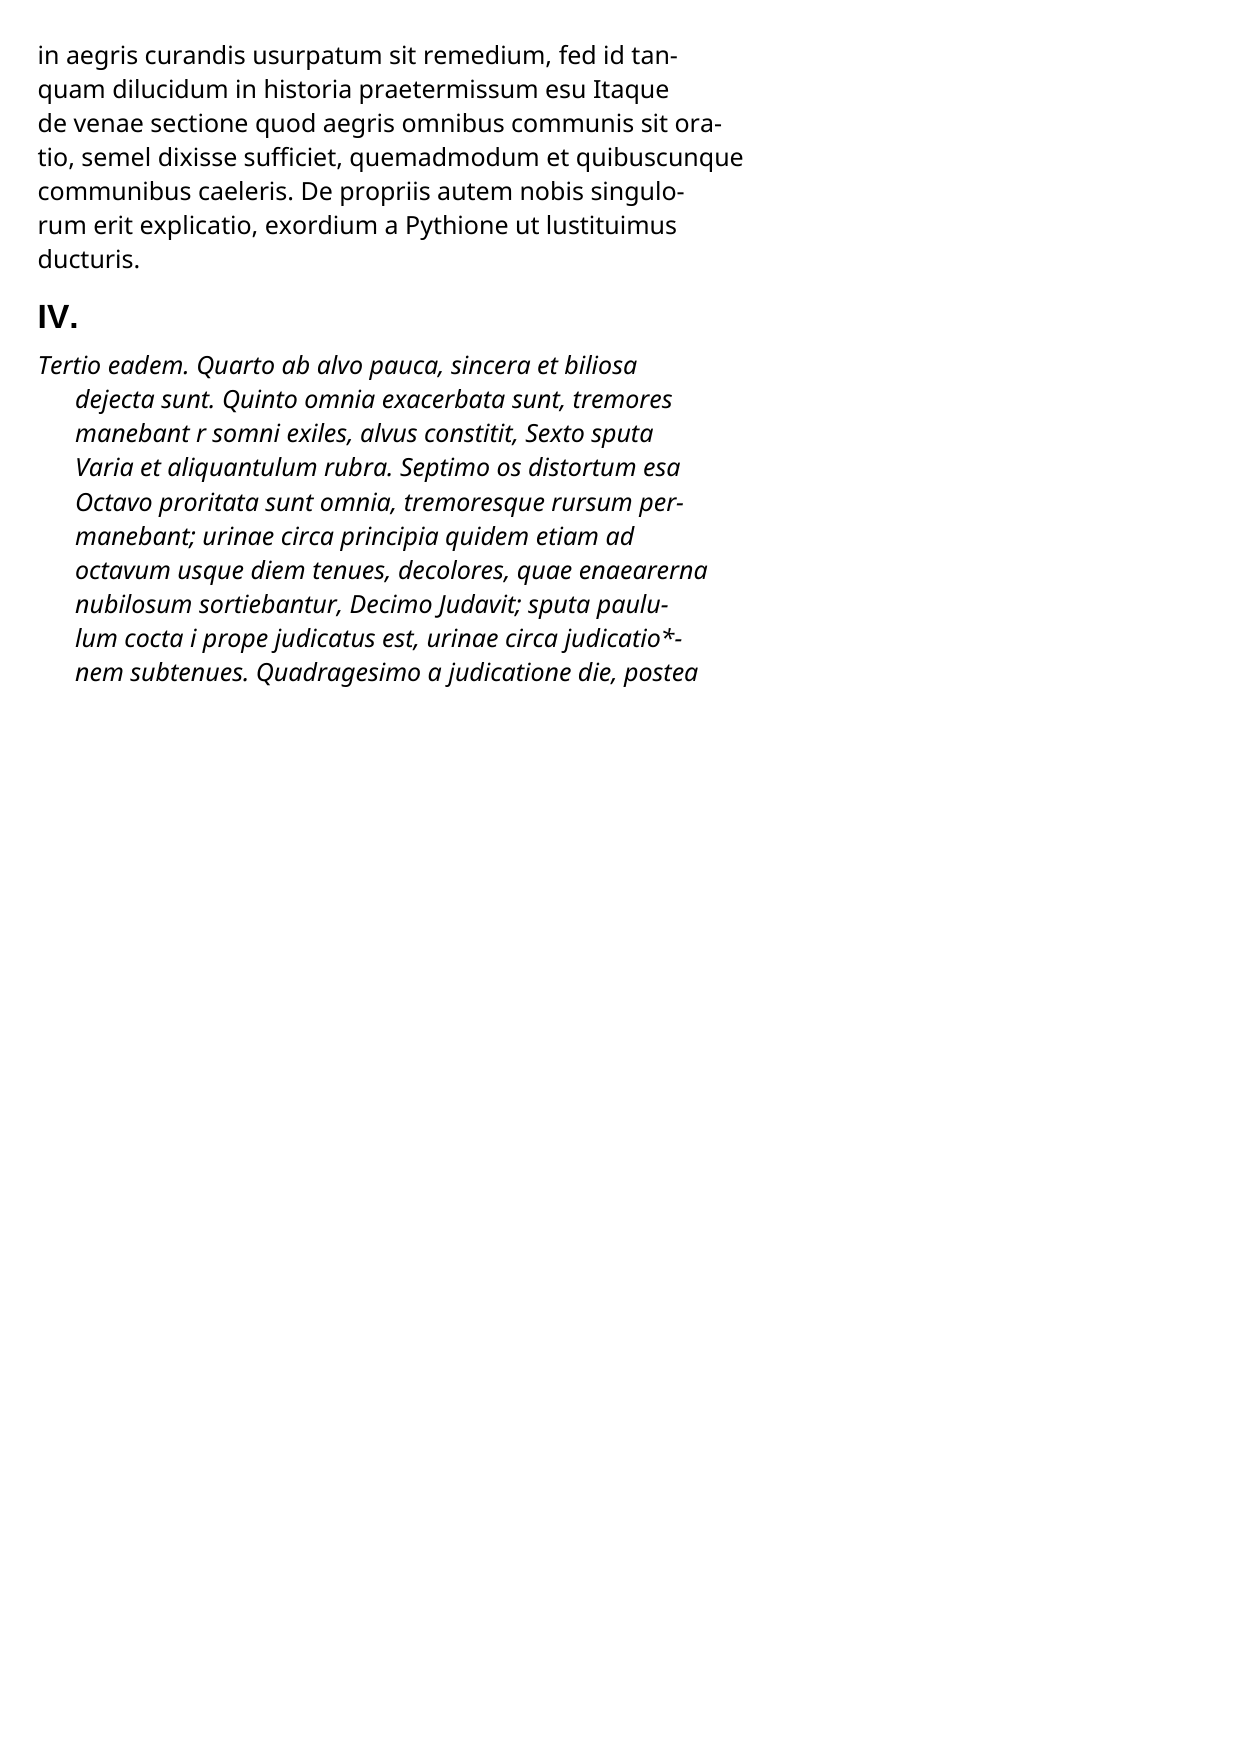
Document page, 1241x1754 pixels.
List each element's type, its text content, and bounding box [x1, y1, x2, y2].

text in aegris curandis usurpatum sit remedium, fed id tan- quam dilucidum in historia praetermissum esu Itaque de venae sectione quod aegris omnibus communis sit ora- tio, semel dixisse sufficiet, quemadmodum et quibuscunque communibus caeleris. De propriis autem nobis singulo- rum erit explicatio, exordium a Pythione ut lustituimus ducturis. [37, 37, 1203, 276]
text Tertio eadem. Quarto ab alvo pauca, sincera et biliosa dejecta sunt. Quinto omnia exacerbata sunt, tremores manebant r somni exiles, alvus constitit, Sexto sputa Varia et aliquantulum rubra. Septimo os distortum esa Octavo proritata sunt omnia, tremoresque rursum per- manebant; urinae circa principia quidem etiam ad octavum usque diem tenues, decolores, quae enaearerna nubilosum sortiebantur, Decimo Judavit; sputa paulu- lum cocta i prope judicatus est, urinae circa judicatio*- nem subtenues. Quadragesimo a judicatione die, postea [37, 348, 1203, 688]
subtitle IV. [37, 297, 1203, 335]
